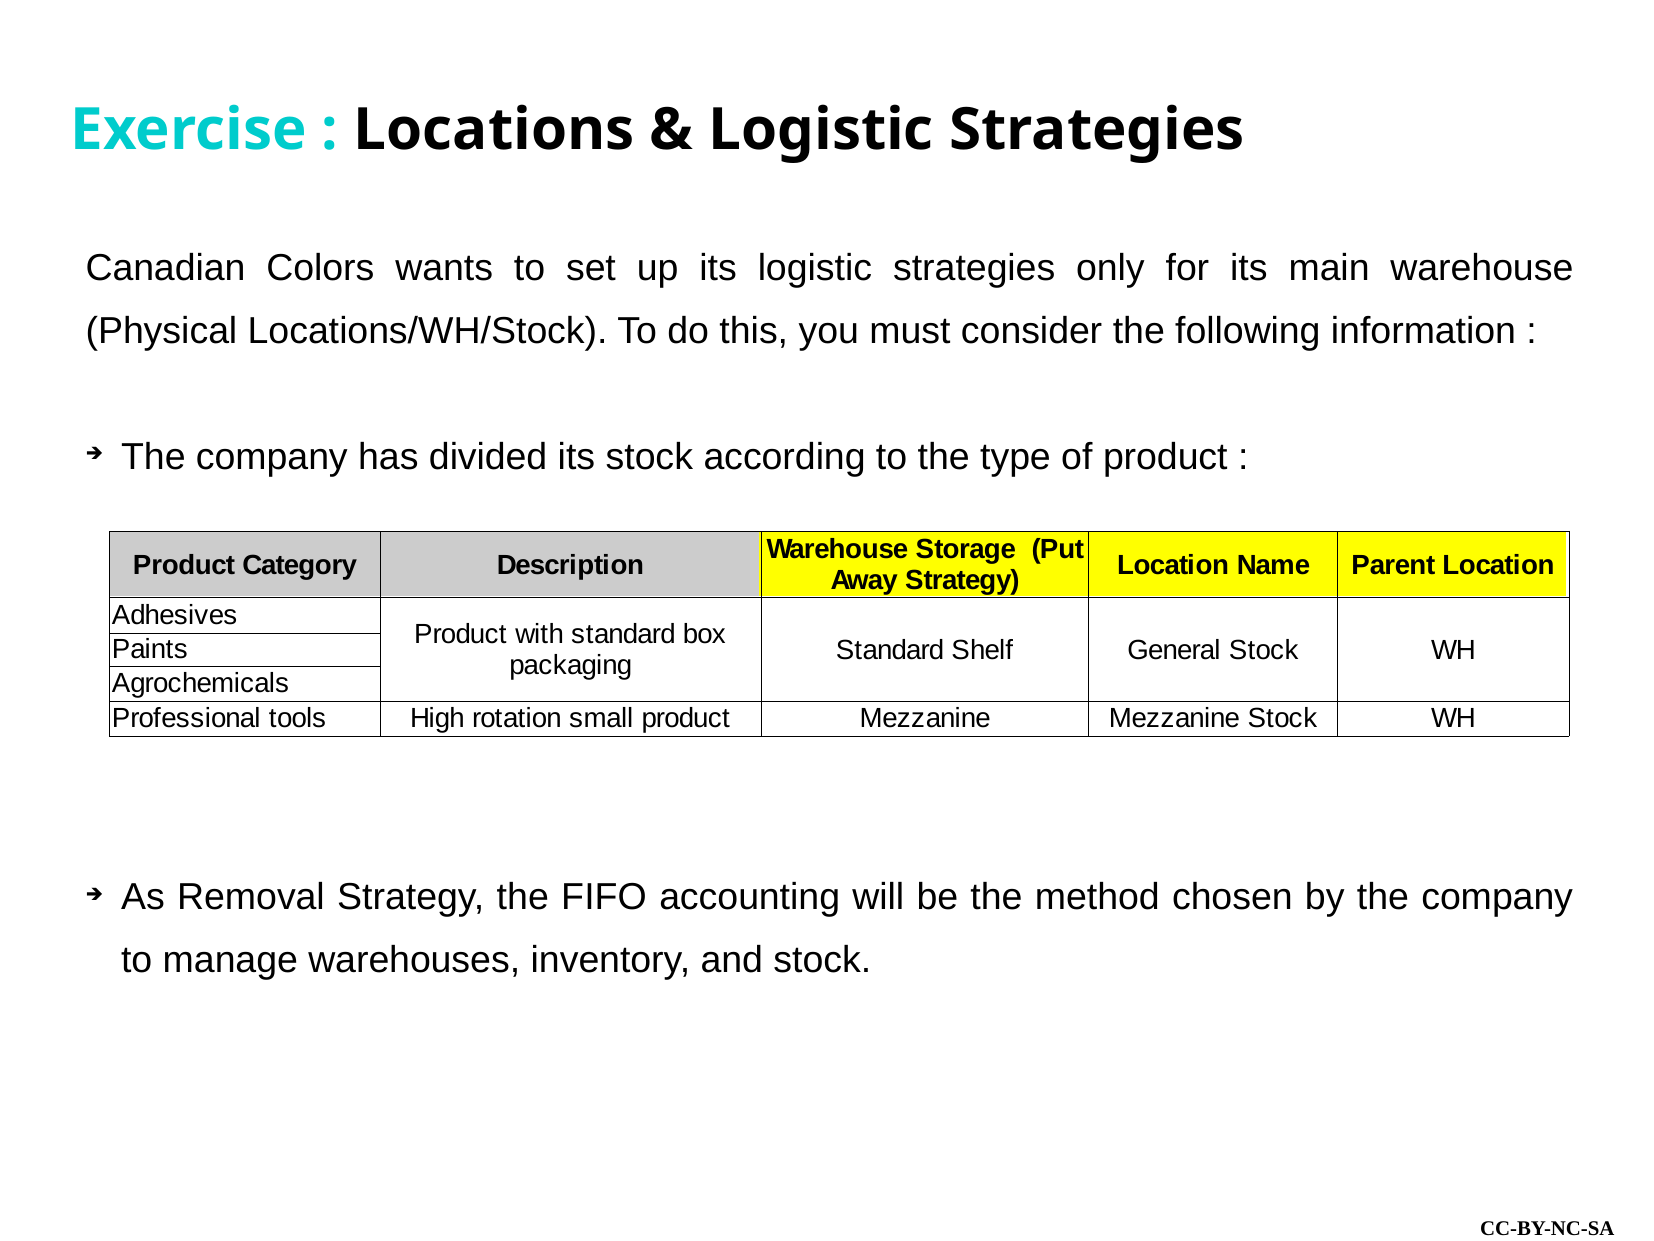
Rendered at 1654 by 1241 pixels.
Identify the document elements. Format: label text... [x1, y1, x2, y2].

picture [109, 531, 1571, 740]
text_box Canadian Colors wants to set up its logistic strategies only for its main warehouse (Physical Locations/WH/Stock). To do this, you must consider the following information : The company has divided its stock according to the type of product : As Removal Strategy, the FIFO accounting will be the method chosen by the company to manage warehouses, inventory, and stock. [70, 217, 1589, 1157]
title Exercise : Locations & Logistic Strategies [70, 23, 1560, 217]
